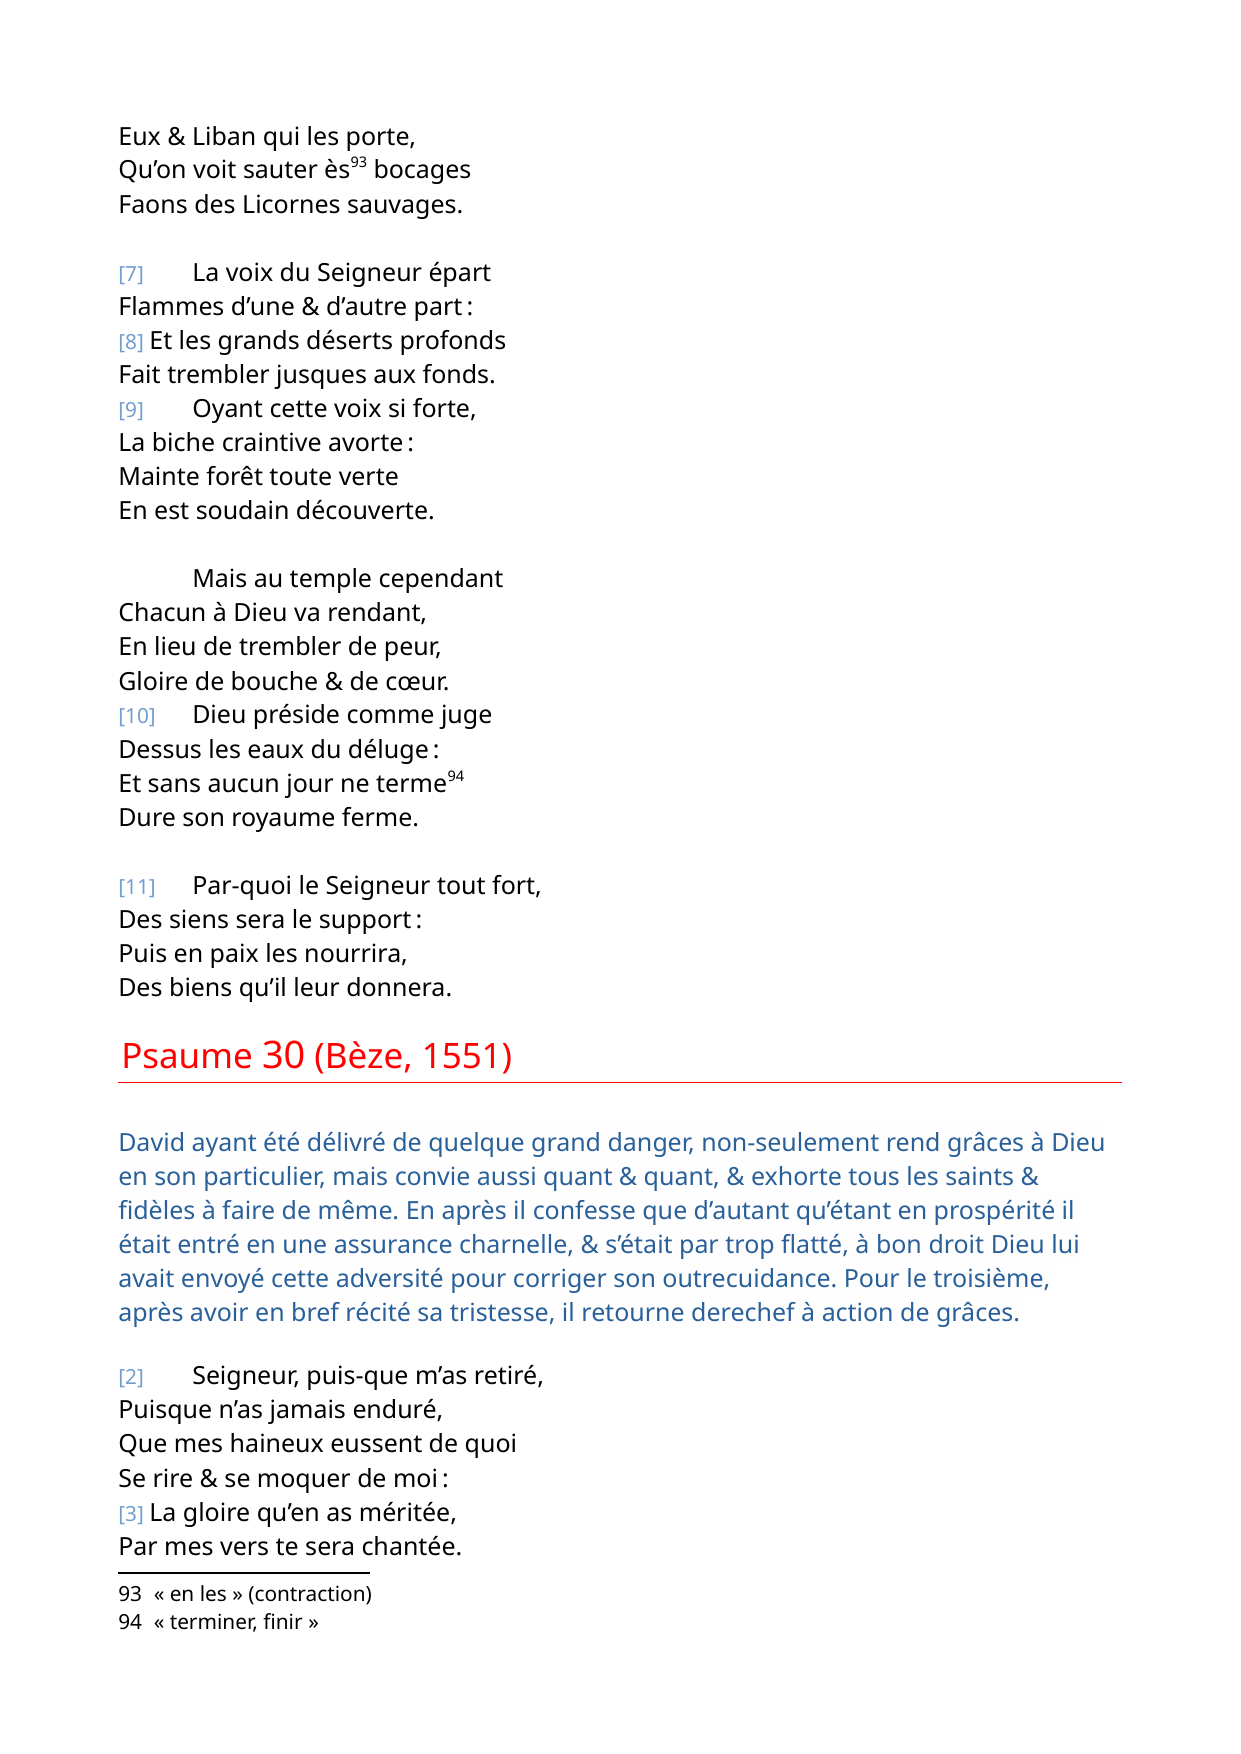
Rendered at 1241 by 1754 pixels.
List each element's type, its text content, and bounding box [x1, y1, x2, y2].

text « terminer, finir » [118, 1607, 1122, 1636]
text [3] La gloire qu’en as méritée, [118, 1494, 1122, 1528]
text [2] Seigneur, puis-que m’as retiré, [118, 1358, 1122, 1392]
text Des biens qu’il leur donnera. [118, 970, 1122, 1004]
text En lieu de trembler de peur, [118, 629, 1122, 663]
text Mais au temple cependant [118, 561, 1122, 595]
text Flammes d’une & d’autre part : [118, 288, 1122, 322]
text Fait trembler jusques aux fonds. [118, 357, 1122, 391]
text Dure son royaume ferme. [118, 799, 1122, 833]
text Chacun à Dieu va rendant, [118, 595, 1122, 629]
text Gloire de bouche & de cœur. [118, 663, 1122, 697]
text Par mes vers te sera chantée. [118, 1528, 1122, 1562]
text En est soudain découverte. [118, 493, 1122, 527]
text Faons des Licornes sauvages. [118, 186, 1122, 220]
text David ayant été délivré de quelque grand danger, non-seulement rend grâces à Dieu en son particulier, mais convie aussi quant & quant, & exhorte tous les saints & fidèles à faire de même. En après il confesse que d’autant qu’étant en prospérité il était entré en une assurance charnelle, & s’était par trop flatté, à bon droit Dieu lui avait envoyé cette adversité pour corriger son outrecuidance. Pour le troisième, après avoir en bref récité sa tristesse, il retourne derechef à action de grâces. [118, 1124, 1122, 1328]
text Puisque n’as jamais enduré, [118, 1392, 1122, 1426]
text [7] La voix du Seigneur épart [118, 254, 1122, 288]
text Mainte forêt toute verte [118, 459, 1122, 493]
text Et sans aucun jour ne terme [118, 765, 1122, 799]
text « en les » (contraction) [118, 1579, 1122, 1607]
text Se rire & se moquer de moi : [118, 1460, 1122, 1494]
text Qu’on voit sauter ès bocages [118, 152, 1122, 186]
text La biche craintive avorte : [118, 425, 1122, 459]
text Eux & Liban qui les porte, [118, 118, 1122, 152]
text Que mes haineux eussent de quoi [118, 1426, 1122, 1460]
text Dessus les eaux du déluge : [118, 731, 1122, 765]
text [11] Par-quoi le Seigneur tout fort, [118, 867, 1122, 902]
text [9] Oyant cette voix si forte, [118, 391, 1122, 425]
text [8] Et les grands déserts profonds [118, 322, 1122, 357]
text Puis en paix les nourrira, [118, 936, 1122, 970]
text Des siens sera le support : [118, 902, 1122, 936]
text [10] Dieu préside comme juge [118, 697, 1122, 731]
subtitle Psaume 30 (Bèze, 1551) [118, 1024, 1122, 1082]
